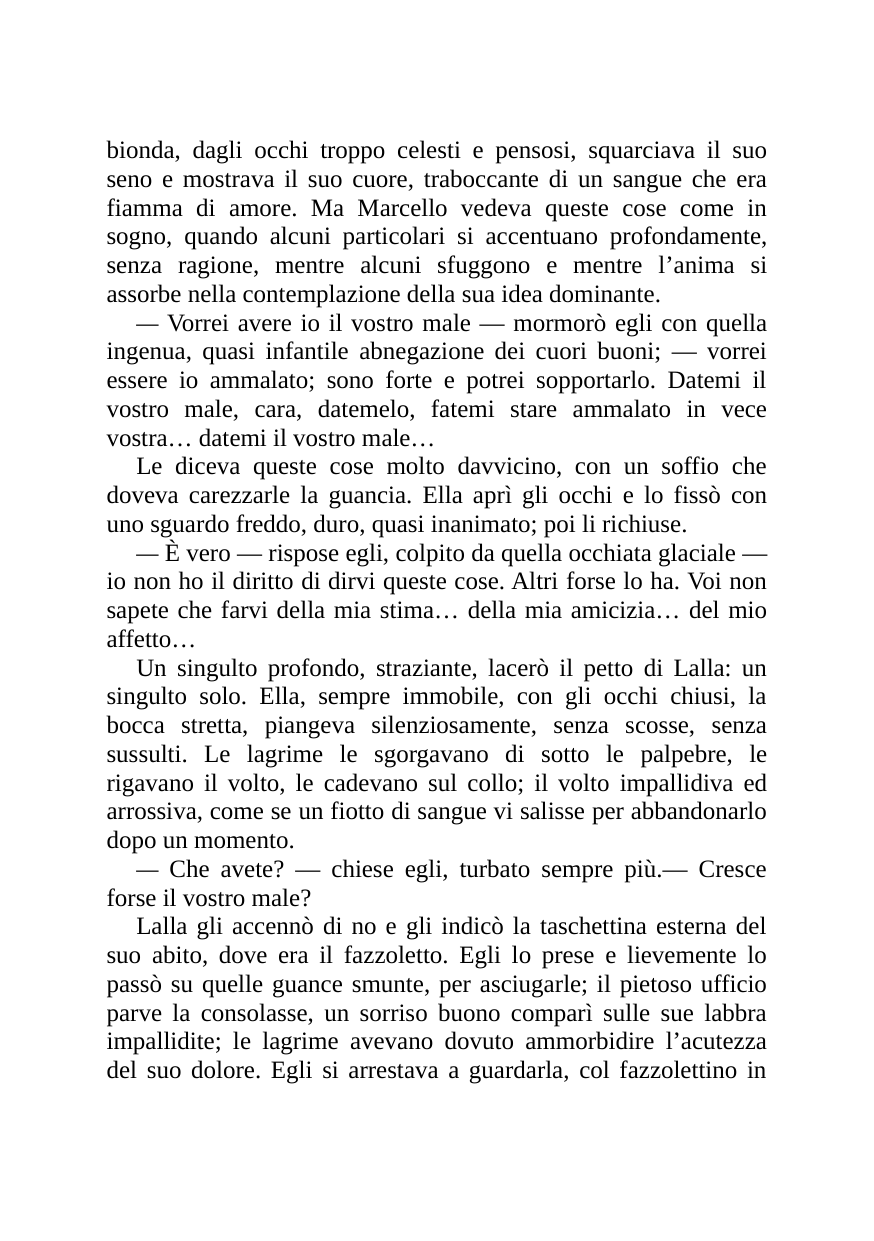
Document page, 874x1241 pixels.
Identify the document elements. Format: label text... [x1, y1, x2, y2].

text Lalla gli accennò di no e gli indicò la taschettina esterna del suo abito, dove era il fazzoletto. Egli lo prese e lievemente lo passò su quelle guance smunte, per asciugarle; il pietoso ufficio parve la consolasse, un sorriso buono comparì sulle sue labbra impallidite; le lagrime avevano dovuto ammorbidire l’acutezza del suo dolore. Egli si arrestava a guardarla, col fazzolettino in [106, 911, 768, 1084]
text — Vorrei avere io il vostro male — mormorò egli con quella ingenua, quasi infantile abnegazione dei cuori buoni; — vorrei essere io ammalato; sono forte e potrei sopportarlo. Datemi il vostro male, cara, datemelo, fatemi stare ammalato in vece vostra… datemi il vostro male… [106, 308, 768, 451]
text — Che avete? — chiese egli, turbato sempre più.— Cresce forse il vostro male? [106, 854, 768, 911]
text — È vero — rispose egli, colpito da quella occhiata glaciale — io non ho il diritto di dirvi queste cose. Altri forse lo ha. Voi non sapete che farvi della mia stima… della mia amicizia… del mio affetto… [106, 538, 768, 653]
text Le diceva queste cose molto davvicino, con un soffio che doveva carezzarle la guancia. Ella aprì gli occhi e lo fissò con uno sguardo freddo, duro, quasi inanimato; poi li richiuse. [106, 451, 768, 538]
text bionda, dagli occhi troppo celesti e pensosi, squarciava il suo seno e mostrava il suo cuore, traboccante di un sangue che era fiamma di amore. Ma Marcello vedeva queste cose come in sogno, quando alcuni particolari si accentuano profondamente, senza ragione, mentre alcuni sfuggono e mentre l’anima si assorbe nella contemplazione della sua idea dominante. [106, 135, 768, 308]
text Un singulto profondo, straziante, lacerò il petto di Lalla: un singulto solo. Ella, sempre immobile, con gli occhi chiusi, la bocca stretta, piangeva silenziosamente, senza scosse, senza sussulti. Le lagrime le sgorgavano di sotto le palpebre, le rigavano il volto, le cadevano sul collo; il volto impallidiva ed arrossiva, come se un fiotto di sangue vi salisse per abbandonarlo dopo un momento. [106, 653, 768, 854]
